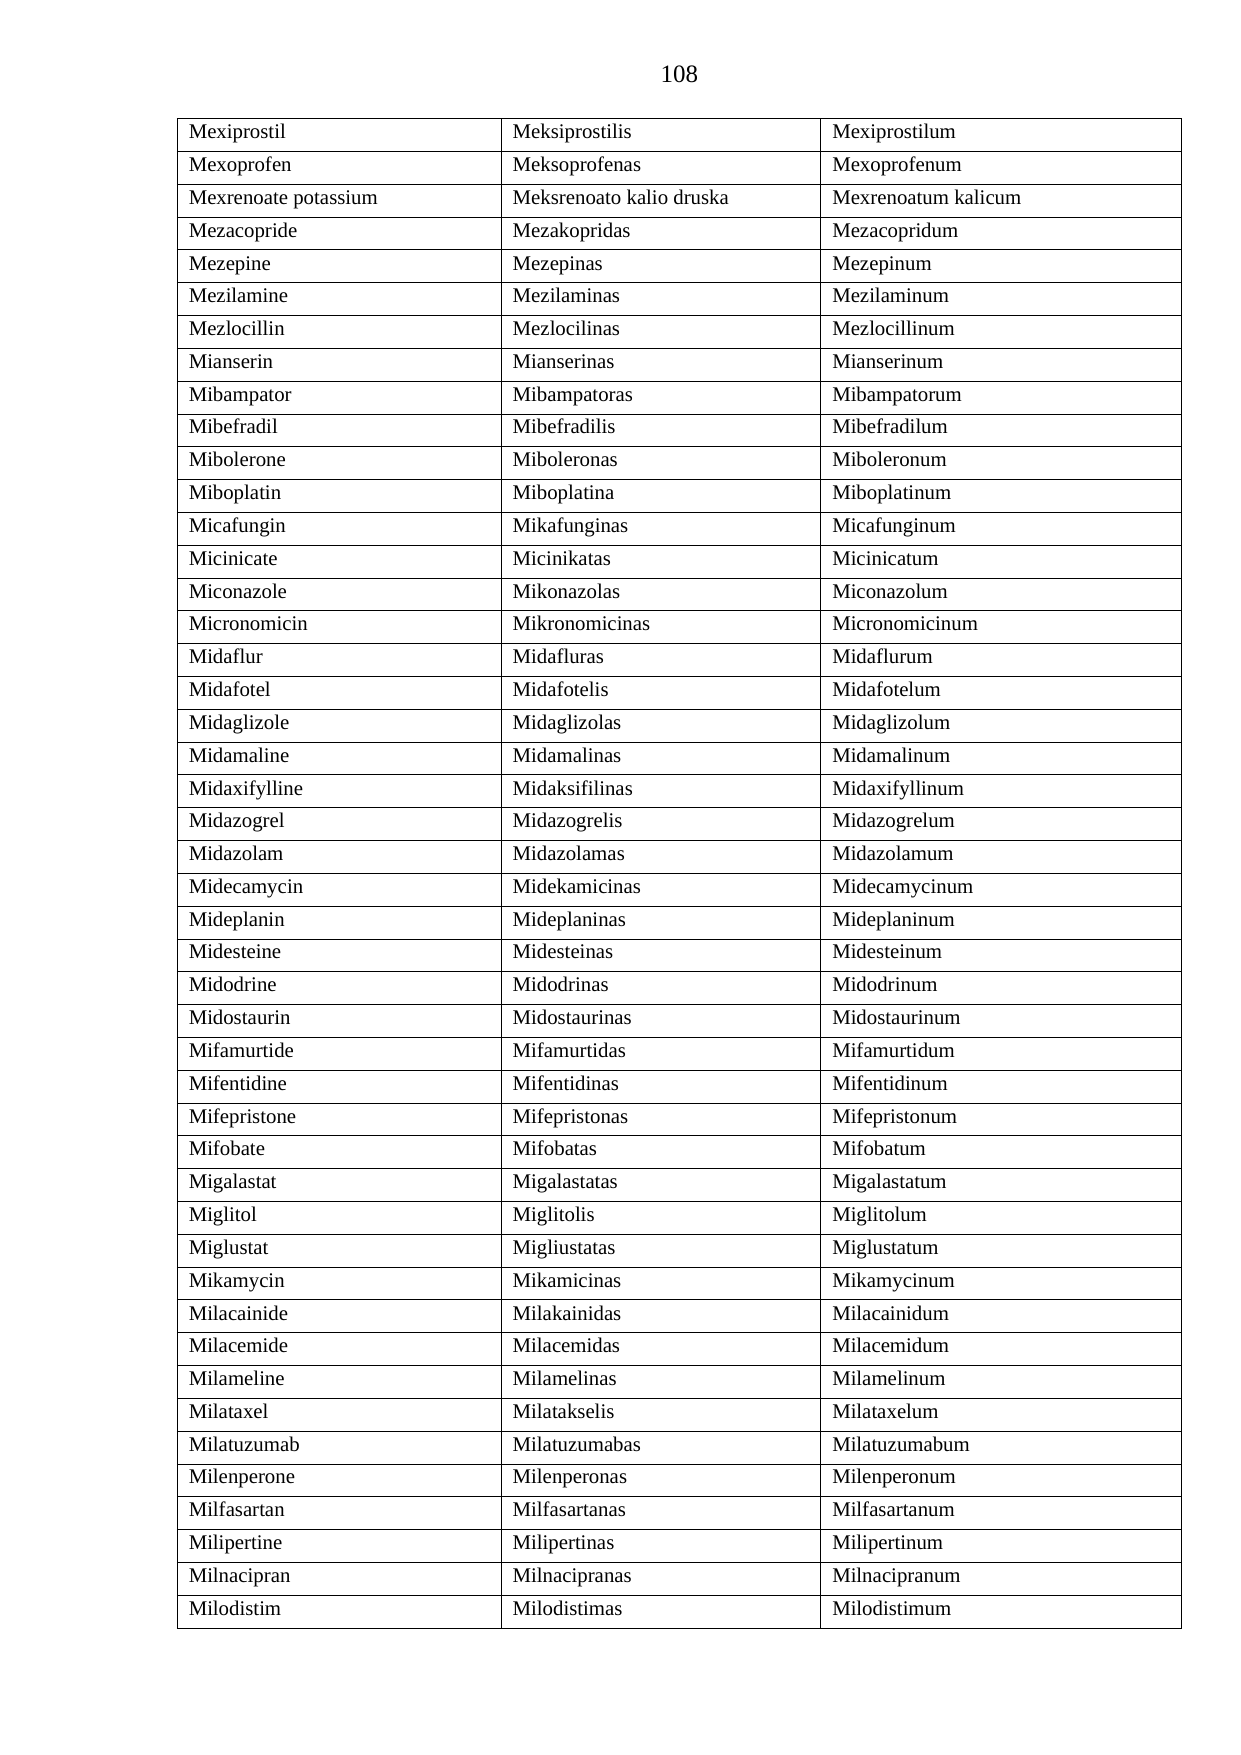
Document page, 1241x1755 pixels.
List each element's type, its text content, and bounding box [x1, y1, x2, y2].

table_cell Milameline [178, 1366, 501, 1398]
table_cell Midafotelis [502, 677, 820, 709]
table_cell Midodrinas [502, 972, 820, 1004]
table_cell Midaglizolas [502, 710, 820, 742]
table_cell Micafunginum [821, 513, 1181, 545]
table_cell Mikonazolas [502, 579, 820, 610]
table_cell Mezakopridas [502, 218, 820, 249]
table_cell Milacainide [178, 1300, 501, 1332]
table_cell Mideplaninas [502, 907, 820, 938]
table_cell Mezepinum [821, 250, 1181, 282]
table_cell Midesteinas [502, 940, 820, 971]
table_cell Midaxifylline [178, 775, 501, 807]
table_cell Mibolerone [178, 447, 501, 479]
table_cell Midamaline [178, 743, 501, 774]
table_cell Miboplatina [502, 480, 820, 512]
table_cell Mexrenoatum kalicum [821, 185, 1181, 217]
table_cell Midazogrel [178, 808, 501, 840]
table_cell Milenperonum [821, 1465, 1181, 1496]
table_cell Midaglizole [178, 710, 501, 742]
table_cell Midostaurinas [502, 1005, 820, 1037]
table_cell Meksrenoato kalio druska [502, 185, 820, 217]
table_cell Midesteinum [821, 940, 1181, 971]
table_cell Micinikatas [502, 546, 820, 577]
table_cell Miboplatin [178, 480, 501, 512]
table_cell Mifepristonum [821, 1104, 1181, 1135]
table_cell Mibefradil [178, 415, 501, 446]
table_cell Midafluras [502, 644, 820, 676]
table_cell Milfasartan [178, 1497, 501, 1529]
table_cell Miboleronas [502, 447, 820, 479]
table_cell Migliustatas [502, 1235, 820, 1267]
table_cell Migalastatum [821, 1169, 1181, 1201]
table_cell Miglustatum [821, 1235, 1181, 1267]
table_cell Mibampatorum [821, 382, 1181, 413]
table_cell Midazolamas [502, 841, 820, 873]
table_cell Mezilamine [178, 283, 501, 315]
table_cell Milacemide [178, 1333, 501, 1365]
table_cell Mezepinas [502, 250, 820, 282]
table_cell Milakainidas [502, 1300, 820, 1332]
table_cell Milatuzumabum [821, 1432, 1181, 1463]
table_cell Milenperone [178, 1465, 501, 1496]
table_cell Mifobatum [821, 1136, 1181, 1168]
table_cell Miboleronum [821, 447, 1181, 479]
table_cell Milodistim [178, 1596, 501, 1627]
table_cell Migalastat [178, 1169, 501, 1201]
table_cell Mibefradilum [821, 415, 1181, 446]
table_cell Mezilaminas [502, 283, 820, 315]
table_cell Milipertinum [821, 1530, 1181, 1562]
table_cell Meksiprostilis [502, 119, 820, 151]
table_cell Mezlocilinas [502, 316, 820, 348]
table_cell Miglitol [178, 1202, 501, 1234]
table_cell Milataxel [178, 1399, 501, 1431]
table_cell Miglustat [178, 1235, 501, 1267]
table_cell Mifobatas [502, 1136, 820, 1168]
table_cell Midazogrelis [502, 808, 820, 840]
table_cell Midaflur [178, 644, 501, 676]
table_cell Miglitolis [502, 1202, 820, 1234]
table_cell Midecamycin [178, 874, 501, 906]
table_cell Milfasartanum [821, 1497, 1181, 1529]
table_cell Midafotel [178, 677, 501, 709]
table_cell Mezacopridum [821, 218, 1181, 249]
table_cell Mifentidinum [821, 1071, 1181, 1102]
table_cell Midazolam [178, 841, 501, 873]
table_cell Milacemidas [502, 1333, 820, 1365]
table_cell Midesteine [178, 940, 501, 971]
table_cell Mifepristonas [502, 1104, 820, 1135]
table_cell Mikamicinas [502, 1268, 820, 1299]
table_cell Miconazolum [821, 579, 1181, 610]
table_cell Milnacipranum [821, 1563, 1181, 1595]
table_cell Micronomicin [178, 611, 501, 643]
table_cell Milataxelum [821, 1399, 1181, 1431]
table_cell Milnacipranas [502, 1563, 820, 1595]
table_cell Milnacipran [178, 1563, 501, 1595]
table_cell Milacainidum [821, 1300, 1181, 1332]
table_cell Mifobate [178, 1136, 501, 1168]
table_cell Mideplaninum [821, 907, 1181, 938]
table_cell Mibampatoras [502, 382, 820, 413]
table_cell Mexrenoate potassium [178, 185, 501, 217]
table_cell Mezepine [178, 250, 501, 282]
table_cell Milenperonas [502, 1465, 820, 1496]
table_cell Mikafunginas [502, 513, 820, 545]
table_cell Milatakselis [502, 1399, 820, 1431]
table_cell Milamelinas [502, 1366, 820, 1398]
table_cell Midaflurum [821, 644, 1181, 676]
table_cell Milodistimum [821, 1596, 1181, 1627]
table_cell Micinicate [178, 546, 501, 577]
table_cell Miboplatinum [821, 480, 1181, 512]
table_cell Mibefradilis [502, 415, 820, 446]
table_cell Mifentidine [178, 1071, 501, 1102]
table_cell Midostaurinum [821, 1005, 1181, 1037]
table_cell Milfasartanas [502, 1497, 820, 1529]
table_cell Mifamurtide [178, 1038, 501, 1070]
table_cell Midaksifilinas [502, 775, 820, 807]
table_cell Meksoprofenas [502, 152, 820, 184]
table_cell Milamelinum [821, 1366, 1181, 1398]
table_cell Mexoprofenum [821, 152, 1181, 184]
table_cell Midodrinum [821, 972, 1181, 1004]
table_cell Mezacopride [178, 218, 501, 249]
table_cell Midamalinas [502, 743, 820, 774]
table_cell Mifentidinas [502, 1071, 820, 1102]
table_cell Mikronomicinas [502, 611, 820, 643]
table_cell Mifamurtidas [502, 1038, 820, 1070]
table_cell Milatuzumabas [502, 1432, 820, 1463]
table_cell Mezlocillinum [821, 316, 1181, 348]
table_cell Miconazole [178, 579, 501, 610]
table_cell Midamalinum [821, 743, 1181, 774]
table_cell Midazolamum [821, 841, 1181, 873]
table_cell Milodistimas [502, 1596, 820, 1627]
table_cell Mianserin [178, 349, 501, 381]
table_cell Mifamurtidum [821, 1038, 1181, 1070]
table_cell Migalastatas [502, 1169, 820, 1201]
table_cell Micronomicinum [821, 611, 1181, 643]
table_cell Midaxifyllinum [821, 775, 1181, 807]
table_cell Milipertinas [502, 1530, 820, 1562]
table_cell Micafungin [178, 513, 501, 545]
table_cell Mideplanin [178, 907, 501, 938]
table_cell Mezilaminum [821, 283, 1181, 315]
table_cell Milatuzumab [178, 1432, 501, 1463]
table_cell Midazogrelum [821, 808, 1181, 840]
table_cell Mexoprofen [178, 152, 501, 184]
table_cell Midaglizolum [821, 710, 1181, 742]
table_cell Miglitolum [821, 1202, 1181, 1234]
table_cell Mianserinum [821, 349, 1181, 381]
table_cell Milacemidum [821, 1333, 1181, 1365]
table_cell Micinicatum [821, 546, 1181, 577]
table_cell Milipertine [178, 1530, 501, 1562]
table_cell Midodrine [178, 972, 501, 1004]
table_cell Midafotelum [821, 677, 1181, 709]
table_cell Mezlocillin [178, 316, 501, 348]
table_cell Mifepristone [178, 1104, 501, 1135]
table_cell Mikamycin [178, 1268, 501, 1299]
table_cell Mianserinas [502, 349, 820, 381]
table_cell Midostaurin [178, 1005, 501, 1037]
table_cell Midecamycinum [821, 874, 1181, 906]
table_cell Mikamycinum [821, 1268, 1181, 1299]
table_cell Mexiprostilum [821, 119, 1181, 151]
table_cell Mibampator [178, 382, 501, 413]
table_cell Midekamicinas [502, 874, 820, 906]
table_cell Mexiprostil [178, 119, 501, 151]
